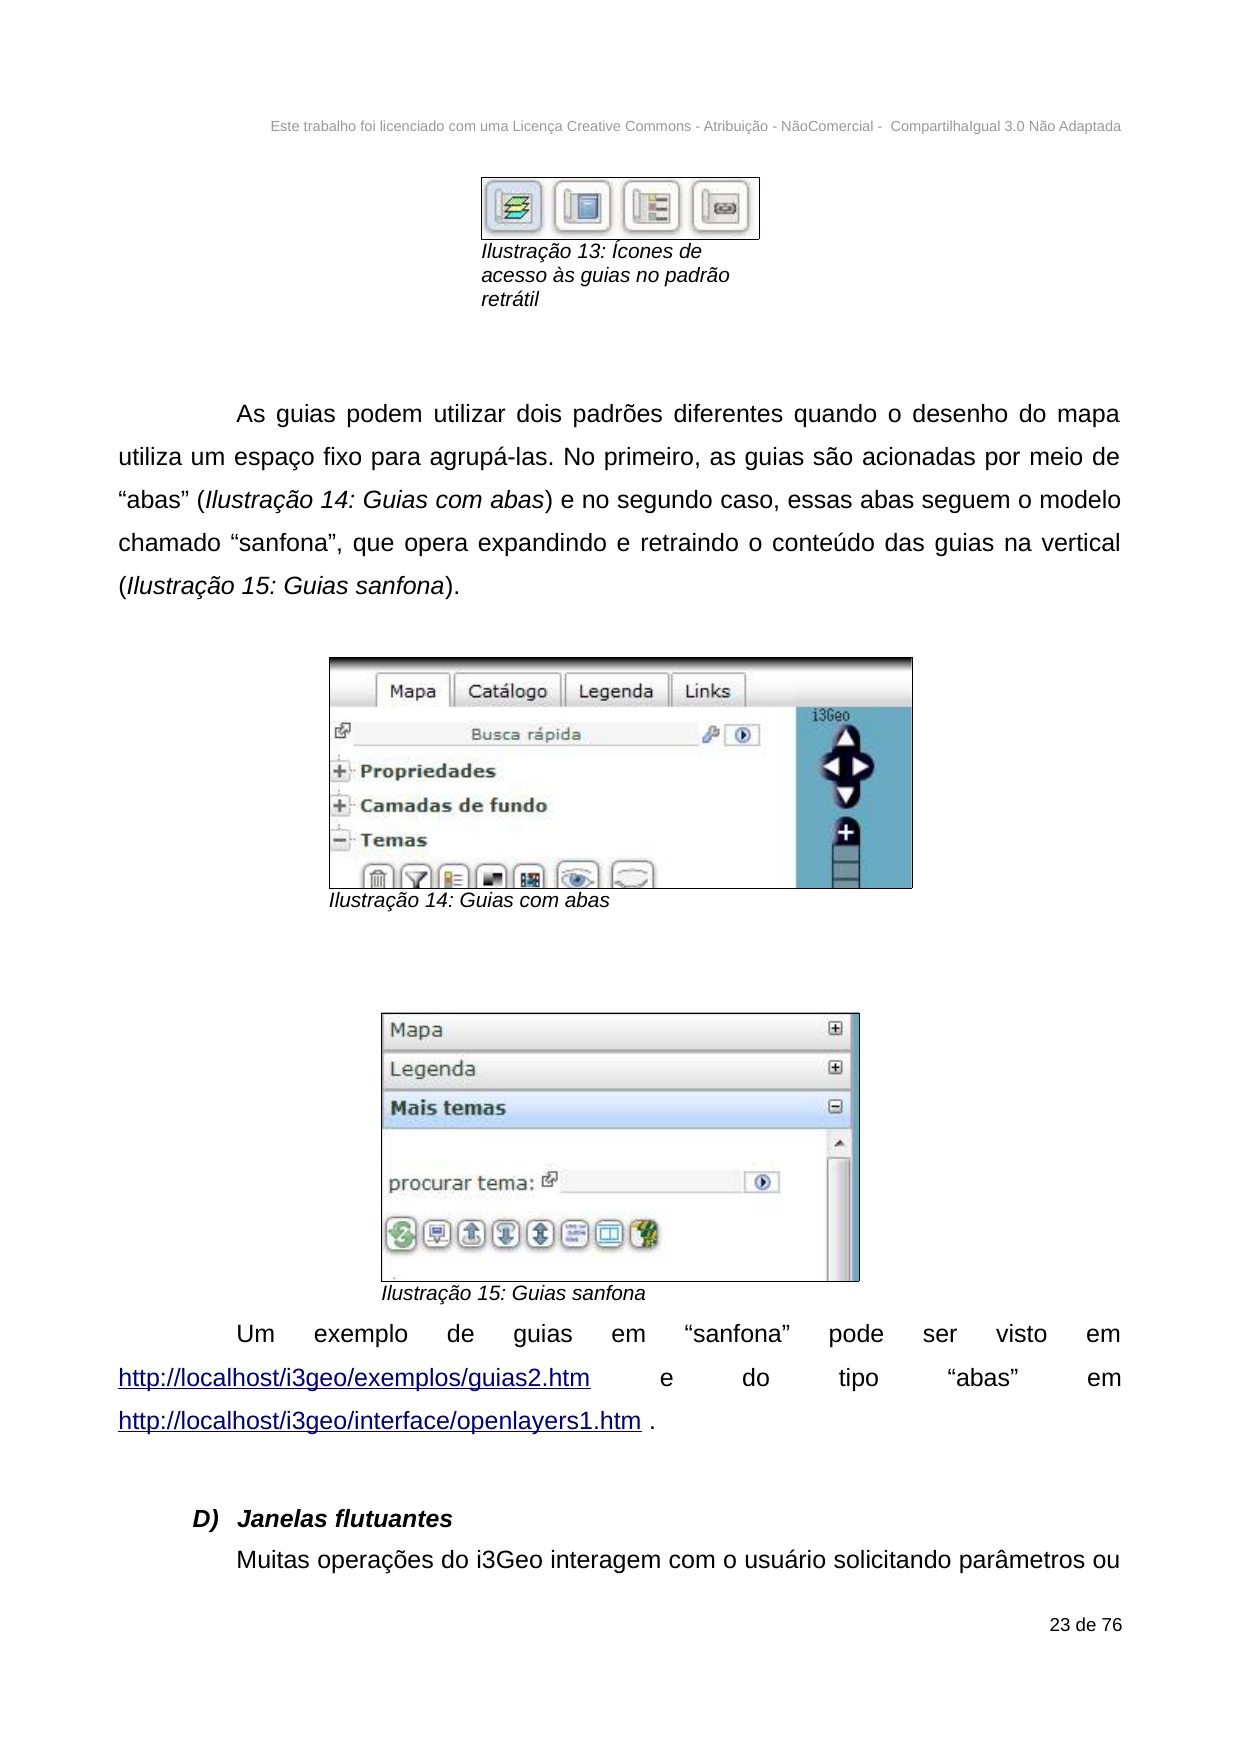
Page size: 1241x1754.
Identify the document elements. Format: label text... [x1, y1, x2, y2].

text Ilustração 14: Guias com abas [329, 889, 912, 912]
text Muitas operações do i3Geo interagem com o usuário solicitando parâmetros ou [118, 1545, 1122, 1574]
picture [382, 1014, 859, 1281]
picture [482, 178, 759, 239]
subtitle Janelas flutuantes [163, 1504, 1122, 1532]
text Um exemplo de guias em “sanfona” pode ser visto em http://localhost/i3geo/exemplos/guias2.htm e do tipo “abas” em http://localhost/i3geo/interface/openlayers1.htm . [118, 1000, 1122, 1434]
picture [330, 658, 912, 888]
text Ilustração 13: Ícones de acesso às guias no padrão retrátil [481, 240, 759, 311]
text As guias podem utilizar dois padrões diferentes quando o desenho do mapa utiliza um espaço fixo para agrupá-las. No primeiro, as guias são acionadas por meio de “abas” (Ilustração 14: Guias com abas) e no segundo caso, essas abas seguem o modelo chamado “sanfona”, que opera expandindo e retraindo o conteúdo das guias na vertical (Ilustração 15: Guias sanfona). [118, 399, 1122, 600]
text Ilustração 15: Guias sanfona [381, 1282, 859, 1305]
